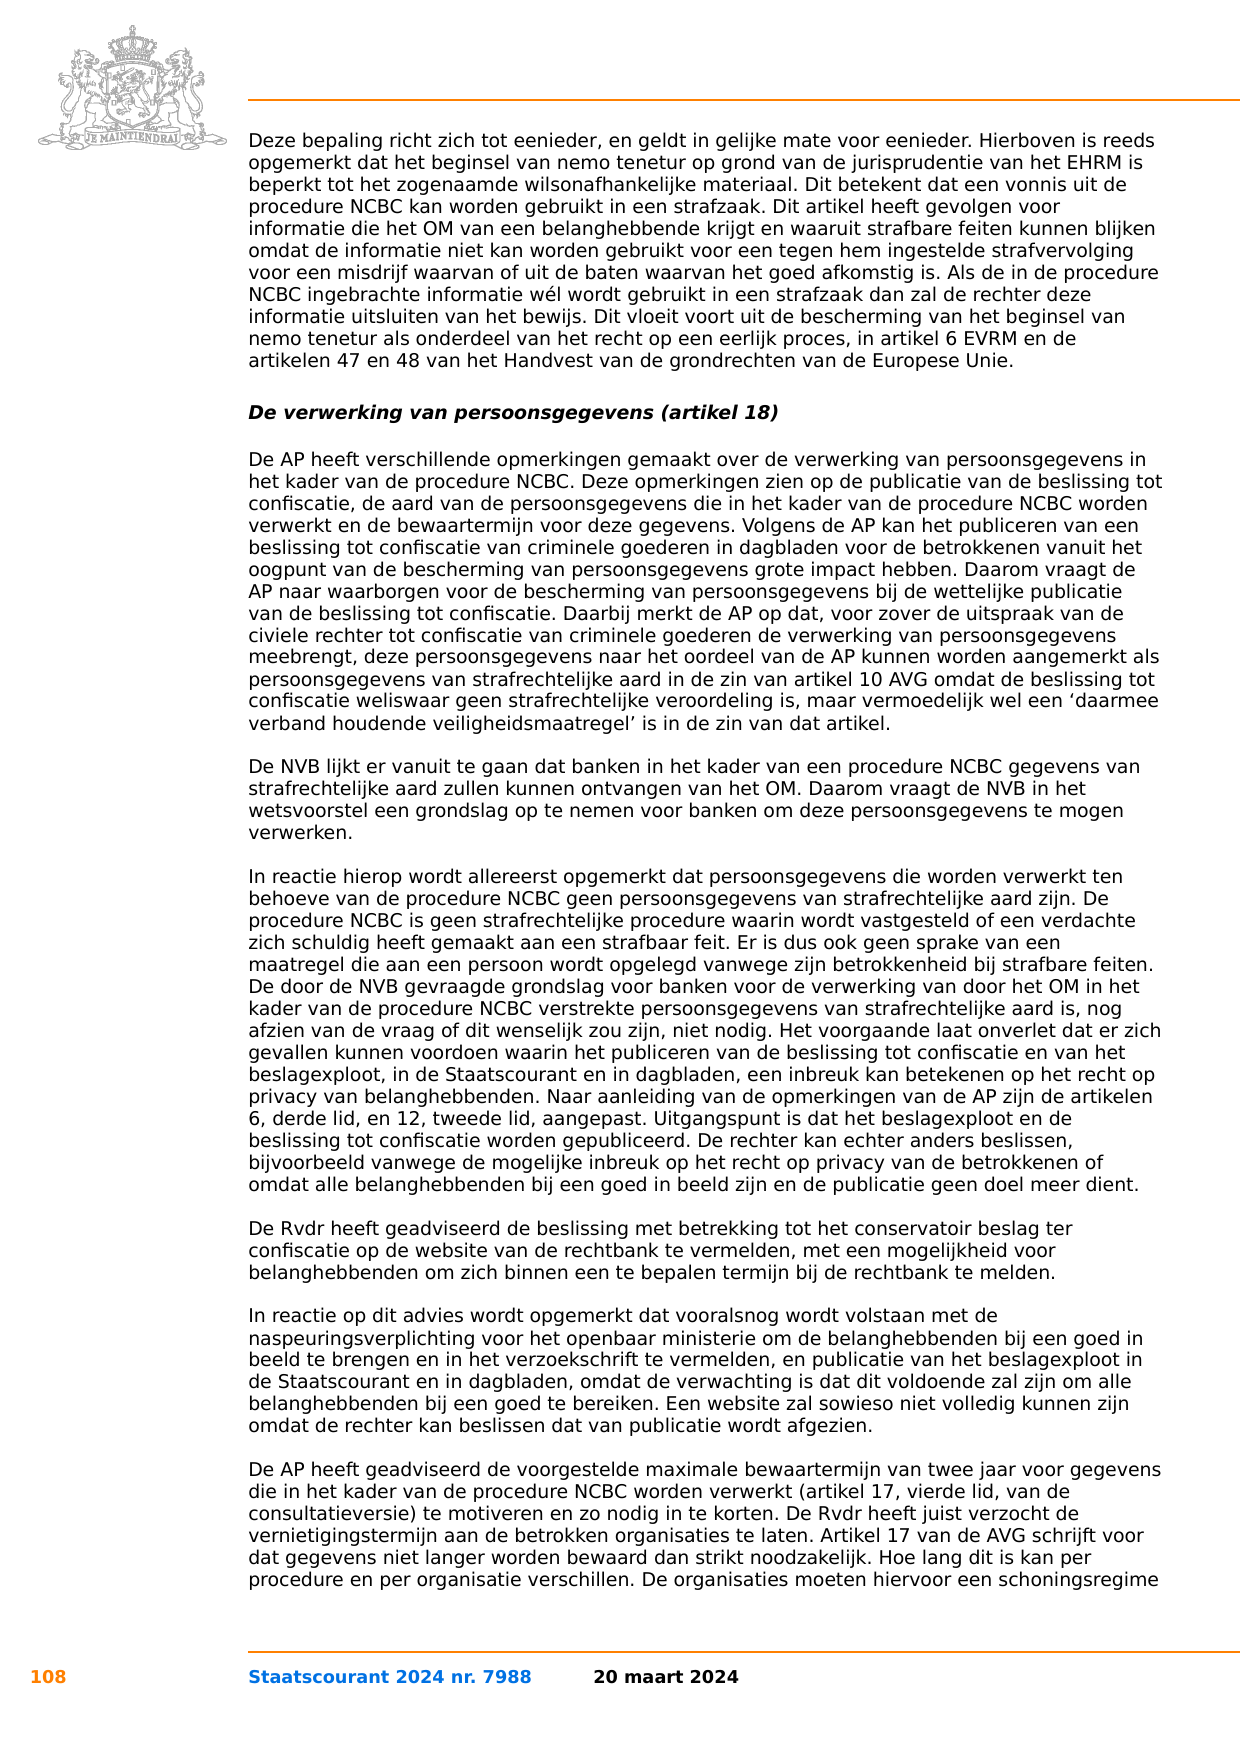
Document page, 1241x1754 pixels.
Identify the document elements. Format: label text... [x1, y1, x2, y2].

text De AP heeft geadviseerd de voorgestelde maximale bewaartermijn van twee jaar voor gegevens die in het kader van de procedure NCBC worden verwerkt (artikel 17, vierde lid, van de consultatieversie) te motiveren en zo nodig in te korten. De Rvdr heeft juist verzocht de vernietigingstermijn aan de betrokken organisaties te laten. Artikel 17 van de AVG schrijft voor dat gegevens niet langer worden bewaard dan strikt noodzakelijk. Hoe lang dit is kan per procedure en per organisatie verschillen. De organisaties moeten hiervoor een schoningsregime [248, 1459, 1163, 1591]
text Deze bepaling richt zich tot eenieder, en geldt in gelijke mate voor eenieder. Hierboven is reeds opgemerkt dat het beginsel van nemo tenetur op grond van de jurisprudentie van het EHRM is beperkt tot het zogenaamde wilsonafhankelijke materiaal. Dit betekent dat een vonnis uit de procedure NCBC kan worden gebruikt in een strafzaak. Dit artikel heeft gevolgen voor informatie die het OM van een belanghebbende krijgt en waaruit strafbare feiten kunnen blijken omdat de informatie niet kan worden gebruikt voor een tegen hem ingestelde strafvervolging voor een misdrijf waarvan of uit de baten waarvan het goed afkomstig is. Als de in de procedure NCBC ingebrachte informatie wél wordt gebruikt in een strafzaak dan zal de rechter deze informatie uitsluiten van het bewijs. Dit vloeit voort uit de bescherming van het beginsel van nemo tenetur als onderdeel van het recht op een eerlijk proces, in artikel 6 EVRM en de artikelen 47 en 48 van het Handvest van de grondrechten van de Europese Unie. [248, 130, 1163, 372]
subtitle De verwerking van persoonsgegevens (artikel 18) [248, 402, 1163, 424]
picture [38, 25, 227, 150]
text De AP heeft verschillende opmerkingen gemaakt over de verwerking van persoonsgegevens in het kader van de procedure NCBC. Deze opmerkingen zien op de publicatie van de beslissing tot confiscatie, de aard van de persoonsgegevens die in het kader van de procedure NCBC worden verwerkt en de bewaartermijn voor deze gegevens. Volgens de AP kan het publiceren van een beslissing tot confiscatie van criminele goederen in dagbladen voor de betrokkenen vanuit het oogpunt van de bescherming van persoonsgegevens grote impact hebben. Daarom vraagt de AP naar waarborgen voor de bescherming van persoonsgegevens bij de wettelijke publicatie van de beslissing tot confiscatie. Daarbij merkt de AP op dat, voor zover de uitspraak van de civiele rechter tot confiscatie van criminele goederen de verwerking van persoonsgegevens meebrengt, deze persoonsgegevens naar het oordeel van de AP kunnen worden aangemerkt als persoonsgegevens van strafrechtelijke aard in de zin van artikel 10 AVG omdat de beslissing tot confiscatie weliswaar geen strafrechtelijke veroordeling is, maar vermoedelijk wel een ‘daarmee verband houdende veiligheidsmaatregel’ is in de zin van dat artikel. [248, 449, 1163, 734]
text De Rvdr heeft geadviseerd de beslissing met betrekking tot het conservatoir beslag ter confiscatie op de website van de rechtbank te vermelden, met een mogelijkheid voor belanghebbenden om zich binnen een te bepalen termijn bij de rechtbank te melden. [248, 1218, 1163, 1283]
text In reactie op dit advies wordt opgemerkt dat vooralsnog wordt volstaan met de naspeuringsverplichting voor het openbaar ministerie om de belanghebbenden bij een goed in beeld te brengen en in het verzoekschrift te vermelden, en publicatie van het beslagexploot in de Staatscourant en in dagbladen, omdat de verwachting is dat dit voldoende zal zijn om alle belanghebbenden bij een goed te bereiken. Een website zal sowieso niet volledig kunnen zijn omdat de rechter kan beslissen dat van publicatie wordt afgezien. [248, 1305, 1163, 1437]
text De NVB lijkt er vanuit te gaan dat banken in het kader van een procedure NCBC gegevens van strafrechtelijke aard zullen kunnen ontvangen van het OM. Daarom vraagt de NVB in het wetsvoorstel een grondslag op te nemen voor banken om deze persoonsgegevens te mogen verwerken. [248, 756, 1163, 844]
text In reactie hierop wordt allereerst opgemerkt dat persoonsgegevens die worden verwerkt ten behoeve van de procedure NCBC geen persoonsgegevens van strafrechtelijke aard zijn. De procedure NCBC is geen strafrechtelijke procedure waarin wordt vastgesteld of een verdachte zich schuldig heeft gemaakt aan een strafbaar feit. Er is dus ook geen sprake van een maatregel die aan een persoon wordt opgelegd vanwege zijn betrokkenheid bij strafbare feiten. [248, 866, 1163, 976]
text De door de NVB gevraagde grondslag voor banken voor de verwerking van door het OM in het kader van de procedure NCBC verstrekte persoonsgegevens van strafrechtelijke aard is, nog afzien van de vraag of dit wenselijk zou zijn, niet nodig. Het voorgaande laat onverlet dat er zich gevallen kunnen voordoen waarin het publiceren van de beslissing tot confiscatie en van het beslagexploot, in de Staatscourant en in dagbladen, een inbreuk kan betekenen op het recht op privacy van belanghebbenden. Naar aanleiding van de opmerkingen van de AP zijn de artikelen 6, derde lid, en 12, tweede lid, aangepast. Uitgangspunt is dat het beslagexploot en de beslissing tot confiscatie worden gepubliceerd. De rechter kan echter anders beslissen, bijvoorbeeld vanwege de mogelijke inbreuk op het recht op privacy van de betrokkenen of omdat alle belanghebbenden bij een goed in beeld zijn en de publicatie geen doel meer dient. [248, 976, 1163, 1196]
